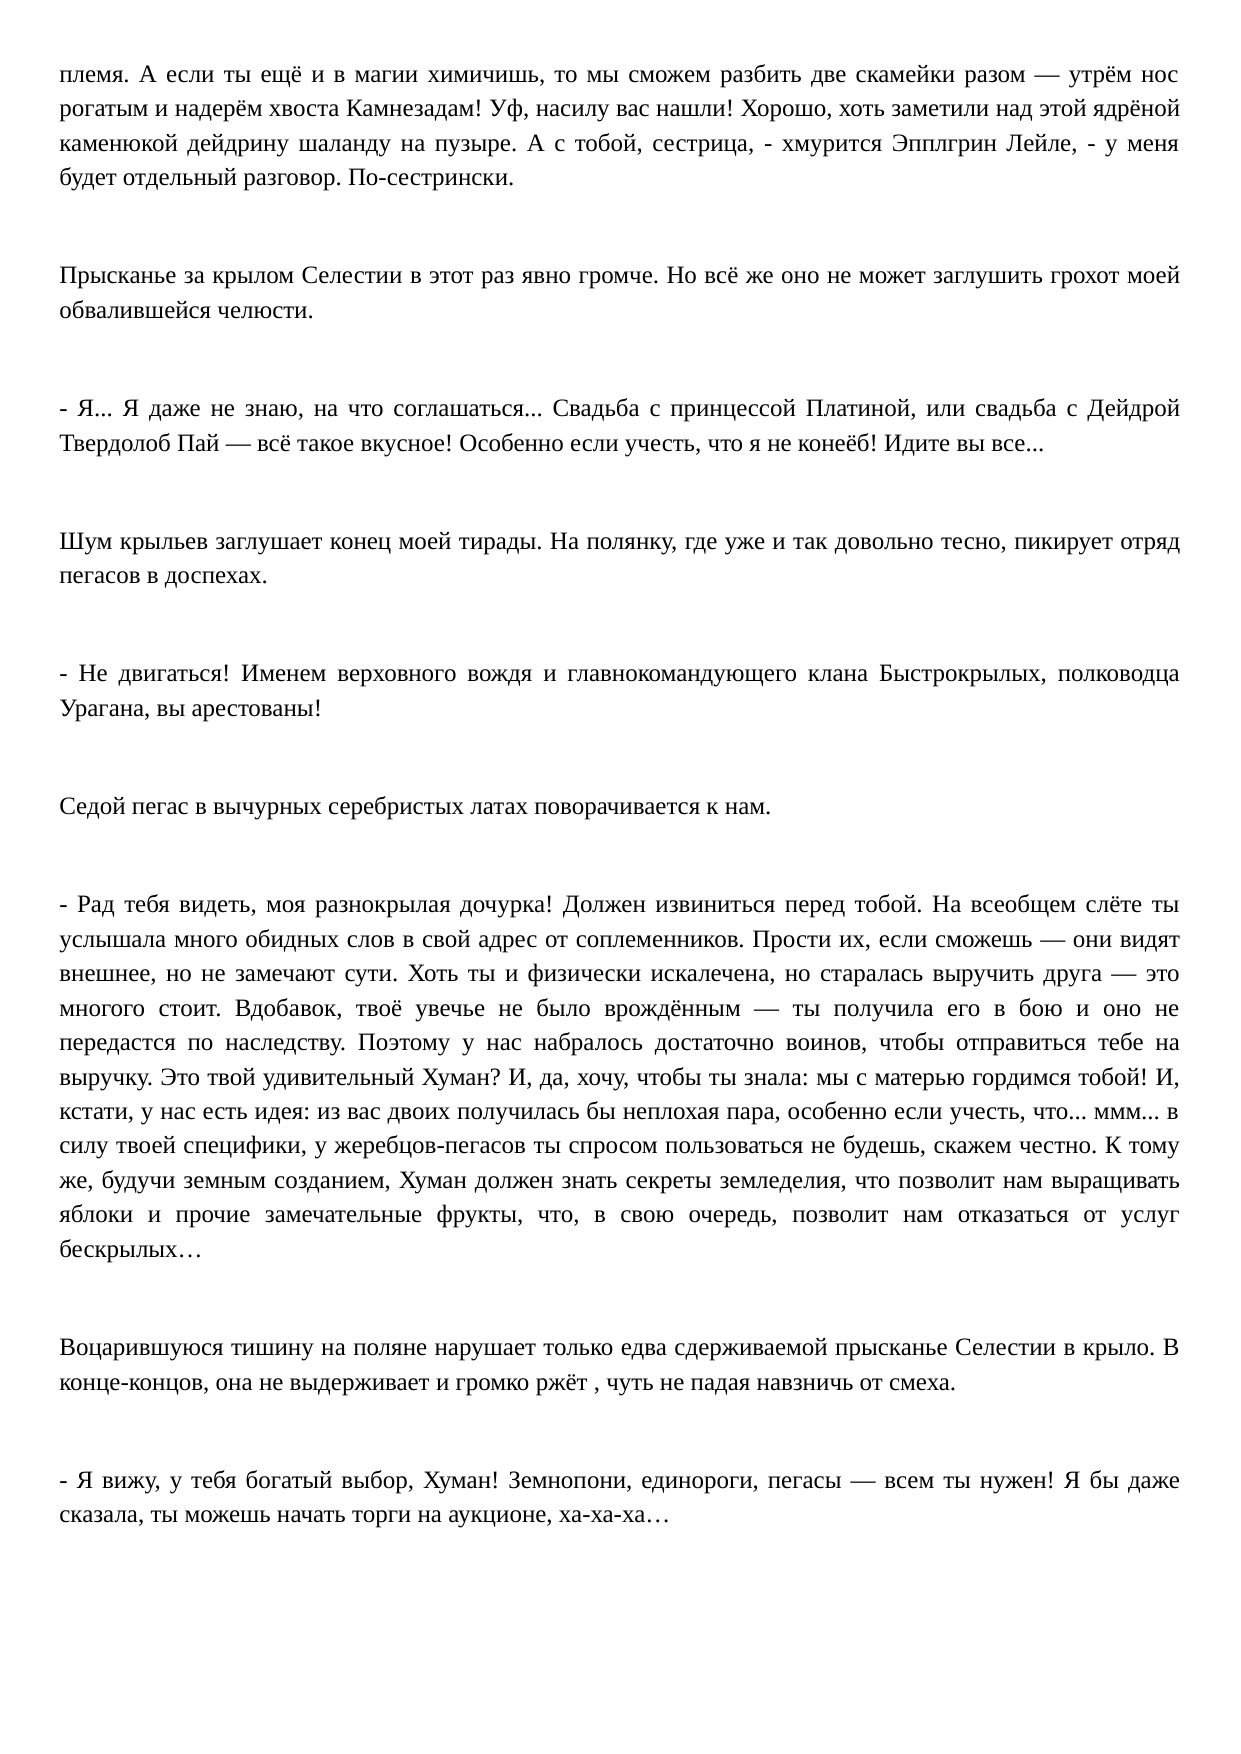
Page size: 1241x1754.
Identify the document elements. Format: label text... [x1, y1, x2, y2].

text - Рад тебя видеть, моя разнокрылая дочурка! Должен извиниться перед тобой. На всеобщем слёте ты услышала много обидных слов в свой адрес от соплеменников. Прости их, если сможешь — они видят внешнее, но не замечают сути. Хоть ты и физически искалечена, но старалась выручить друга — это многого стоит. Вдобавок, твоё увечье не было врождённым — ты получила его в бою и оно не передастся по наследству. Поэтому у нас набралось достаточно воинов, чтобы отправиться тебе на выручку. Это твой удивительный Хуман? И, да, хочу, чтобы ты знала: мы с матерью гордимся тобой! И, кстати, у нас есть идея: из вас двоих получилась бы неплохая пара, особенно если учесть, что... ммм... в силу твоей специфики, у жеребцов-пегасов ты спросом пользоваться не будешь, скажем честно. К тому же, будучи земным созданием, Хуман должен знать секреты земледелия, что позволит нам выращивать яблоки и прочие замечательные фрукты, что, в свою очередь, позволит нам отказаться от услуг бескрылых… [59, 889, 1181, 1263]
text - Я вижу, у тебя богатый выбор, Хуман! Земнопони, единороги, пегасы — всем ты нужен! Я бы даже сказала, ты можешь начать торги на аукционе, ха-ха-ха… [59, 1465, 1181, 1528]
text - Я... Я даже не знаю, на что соглашаться... Свадьба с принцессой Платиной, или свадьба с Дейдрой Твердолоб Пай — всё такое вкусное! Особенно если учесть, что я не конеёб! Идите вы все... [59, 393, 1181, 456]
text Воцарившуюся тишину на поляне нарушает только едва сдерживаемой прысканье Селестии в крыло. В конце-концов, она не выдерживает и громко ржёт , чуть не падая навзничь от смеха. [59, 1332, 1181, 1395]
text Шум крыльев заглушает конец моей тирады. На полянку, где уже и так довольно тесно, пикирует отряд пегасов в доспехах. [59, 526, 1181, 589]
text Седой пегас в вычурных серебристых латах поворачивается к нам. [59, 791, 1181, 820]
text племя. А если ты ещё и в магии химичишь, то мы сможем разбить две скамейки разом — утрём нос рогатым и надерём хвоста Камнезадам! Уф, насилу вас нашли! Хорошо, хоть заметили над этой ядрёной каменюкой дейдрину шаланду на пузыре. А с тобой, сестрица, - хмурится Эпплгрин Лейле, - у меня будет отдельный разговор. По-сестрински. [59, 59, 1181, 191]
text - Не двигаться! Именем верховного вождя и главнокомандующего клана Быстрокрылых, полководца Урагана, вы арестованы! [59, 658, 1181, 722]
text Прысканье за крылом Селестии в этот раз явно громче. Но всё же оно не может заглушить грохот моей обвалившейся челюсти. [59, 261, 1181, 324]
